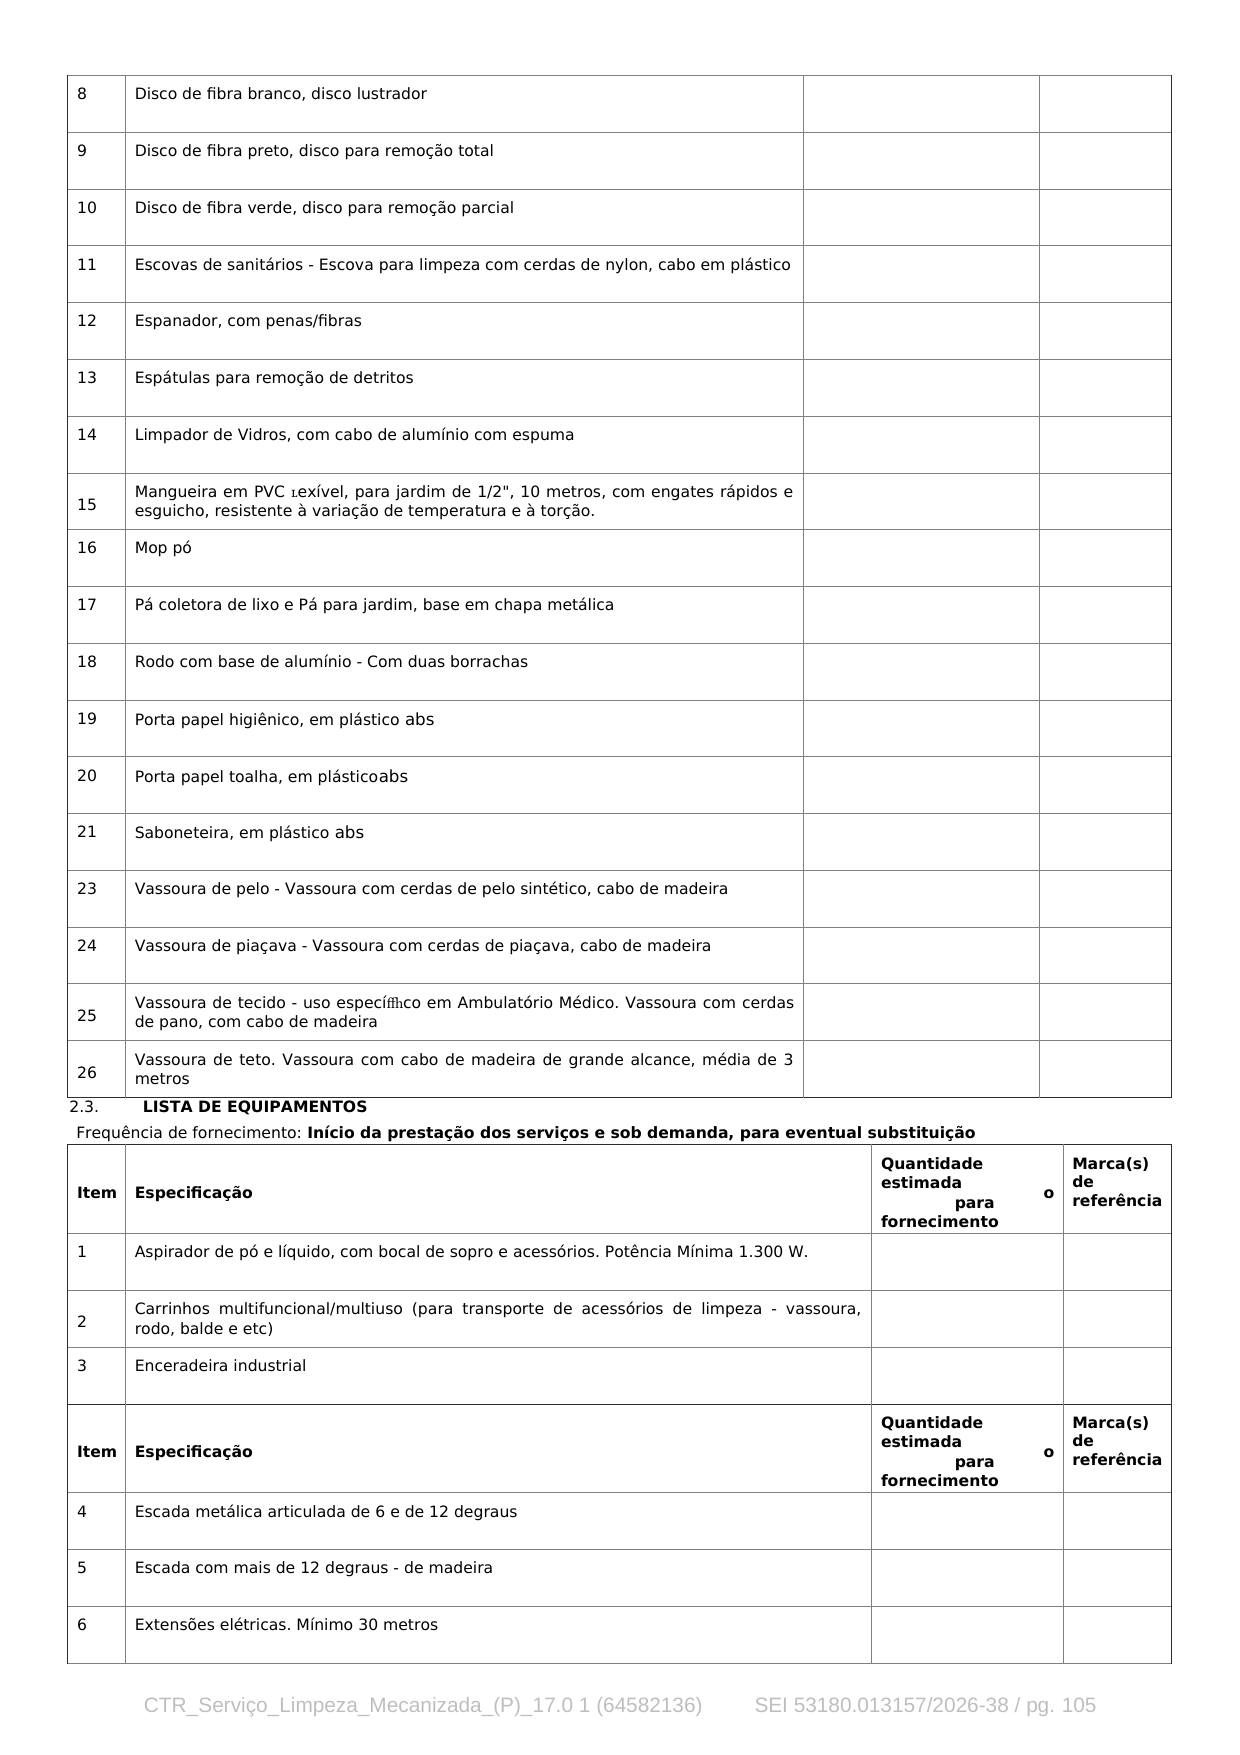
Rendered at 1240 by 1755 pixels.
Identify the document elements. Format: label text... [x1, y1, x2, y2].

table_cell Marca(s) de referência [1064, 1405, 1171, 1492]
table_cell [1043, 1234, 1063, 1290]
table_cell 1 [68, 1234, 125, 1290]
table_cell [1040, 984, 1171, 1040]
table_cell Escada com mais de 12 degraus - de madeira [126, 1550, 871, 1606]
table_cell [804, 530, 1039, 586]
table_cell 25 [68, 984, 125, 1040]
table_cell [1040, 1041, 1171, 1097]
text Frequência de fornecimento: Início da prestação dos serviços e sob demanda, para eventual substituição [76, 1124, 1177, 1143]
table_cell Limpador de Vidros, com cabo de alumínio com espuma [126, 417, 803, 472]
table_cell Escada metálica articulada de 6 e de 12 degraus [126, 1493, 871, 1549]
table_cell Espanador, com penas/fibras [126, 303, 803, 359]
table_cell [872, 1493, 1043, 1549]
table_cell Porta papel higiênico, em plástico abs [126, 701, 803, 756]
table_cell 8 [68, 76, 125, 132]
table_cell [1064, 1348, 1171, 1403]
table_cell [1040, 246, 1171, 302]
table_cell [804, 757, 1039, 813]
table_cell [1040, 474, 1171, 529]
table_cell [804, 871, 1039, 927]
table_cell [804, 190, 1039, 245]
table_cell [1043, 1493, 1063, 1549]
table_cell 21 [68, 814, 125, 870]
table_cell Vassoura de pelo - Vassoura com cerdas de pelo sintético, cabo de madeira [126, 871, 803, 927]
table_cell [804, 928, 1039, 983]
table_cell Disco de fibra verde, disco para remoção parcial [126, 190, 803, 245]
table_cell 16 [68, 530, 125, 586]
table_cell 23 [68, 871, 125, 927]
table_cell Carrinhos multifuncional/multiuso (para transporte de acessórios de limpeza - vassoura, rodo, balde e etc) [126, 1291, 871, 1347]
table_cell 13 [68, 360, 125, 416]
table_cell [872, 1291, 1043, 1347]
table_cell [1064, 1234, 1171, 1290]
table_cell 4 [68, 1493, 125, 1549]
table_cell 3 [68, 1348, 125, 1403]
table_header Quantidade estimada para fornecimento [872, 1145, 1043, 1233]
table_cell [804, 360, 1039, 416]
table_cell [1040, 303, 1171, 359]
table_cell Pá coletora de lixo e Pá para jardim, base em chapa metálica [126, 587, 803, 643]
table_cell [1040, 76, 1171, 132]
table_header Item [68, 1145, 125, 1233]
table_cell [804, 587, 1039, 643]
table_cell Extensões elétricas. Mínimo 30 metros [126, 1607, 871, 1662]
table_cell [1064, 1291, 1171, 1347]
table_cell [1040, 871, 1171, 927]
table_cell [1040, 814, 1171, 870]
table_cell 2 [68, 1291, 125, 1347]
table_cell [1040, 360, 1171, 416]
table_cell 12 [68, 303, 125, 359]
table_cell [1064, 1607, 1171, 1662]
table_cell [1040, 757, 1171, 813]
table_cell Mop pó [126, 530, 803, 586]
table_header Marca(s) de referência [1064, 1145, 1171, 1233]
table_cell Aspirador de pó e líquido, com bocal de sopro e acessórios. Potência Mínima 1.300 W. [126, 1234, 871, 1290]
table_cell [1040, 530, 1171, 586]
table_cell 6 [68, 1607, 125, 1662]
table_cell Vassoura de teto. Vassoura com cabo de madeira de grande alcance, média de 3 metros [126, 1041, 803, 1097]
table_cell Mangueira em PVC exível, para jardim de 1/2", 10 metros, com engates rápidos e esguicho, resistente à variação de temperatura e à torção. [126, 474, 803, 529]
table_cell 10 [68, 190, 125, 245]
table_cell [1040, 190, 1171, 245]
table_cell 26 [68, 1041, 125, 1097]
table_cell [872, 1234, 1043, 1290]
table_cell 19 [68, 701, 125, 756]
table_cell [1043, 1291, 1063, 1347]
table_cell Disco de fibra branco, disco lustrador [126, 76, 803, 132]
table_cell Disco de fibra preto, disco para remoção total [126, 133, 803, 188]
table_cell [1040, 417, 1171, 472]
table_cell Vassoura de tecido - uso especíco em Ambulatório Médico. Vassoura com cerdas de pano, com cabo de madeira [126, 984, 803, 1040]
table_cell 11 [68, 246, 125, 302]
table_cell 17 [68, 587, 125, 643]
table_cell Rodo com base de alumínio - Com duas borrachas [126, 644, 803, 699]
table_cell [1064, 1493, 1171, 1549]
table_cell o [1043, 1405, 1063, 1492]
list LISTA DE EQUIPAMENTOS [69, 1098, 1165, 1116]
table_cell [1064, 1550, 1171, 1606]
table_cell [804, 984, 1039, 1040]
table_cell [804, 1041, 1039, 1097]
table_cell Espátulas para remoção de detritos [126, 360, 803, 416]
table_cell [804, 303, 1039, 359]
table_cell 18 [68, 644, 125, 699]
table_cell [804, 76, 1039, 132]
table_cell 14 [68, 417, 125, 472]
table_cell 9 [68, 133, 125, 188]
table_cell [804, 701, 1039, 756]
table_cell [872, 1348, 1043, 1403]
table_cell Especificação [126, 1405, 871, 1492]
table_cell [1040, 644, 1171, 699]
table_header Especificação [126, 1145, 871, 1233]
table_cell [1040, 133, 1171, 188]
table_cell [1040, 928, 1171, 983]
table_cell Saboneteira, em plástico abs [126, 814, 803, 870]
table_cell 24 [68, 928, 125, 983]
table_cell Vassoura de piaçava - Vassoura com cerdas de piaçava, cabo de madeira [126, 928, 803, 983]
table_cell [1040, 587, 1171, 643]
table_cell 20 [68, 757, 125, 813]
table_cell [804, 417, 1039, 472]
table_cell [1040, 701, 1171, 756]
table_cell Porta papel toalha, em plásticoabs [126, 757, 803, 813]
table_cell [872, 1550, 1043, 1606]
table_cell 5 [68, 1550, 125, 1606]
table_cell Escovas de sanitários - Escova para limpeza com cerdas de nylon, cabo em plástico [126, 246, 803, 302]
table_cell [872, 1607, 1043, 1662]
table_cell [804, 246, 1039, 302]
table_cell [1043, 1348, 1063, 1403]
table_cell [1043, 1607, 1063, 1662]
table_cell [1043, 1550, 1063, 1606]
table_header o [1043, 1145, 1063, 1233]
table_cell [804, 814, 1039, 870]
table_cell [804, 133, 1039, 188]
table_cell Quantidade estimada para fornecimento [872, 1405, 1043, 1492]
table_cell [804, 474, 1039, 529]
table_cell 15 [68, 474, 125, 529]
table_cell Enceradeira industrial [126, 1348, 871, 1403]
table_cell Item [68, 1405, 125, 1492]
table_cell [804, 644, 1039, 699]
